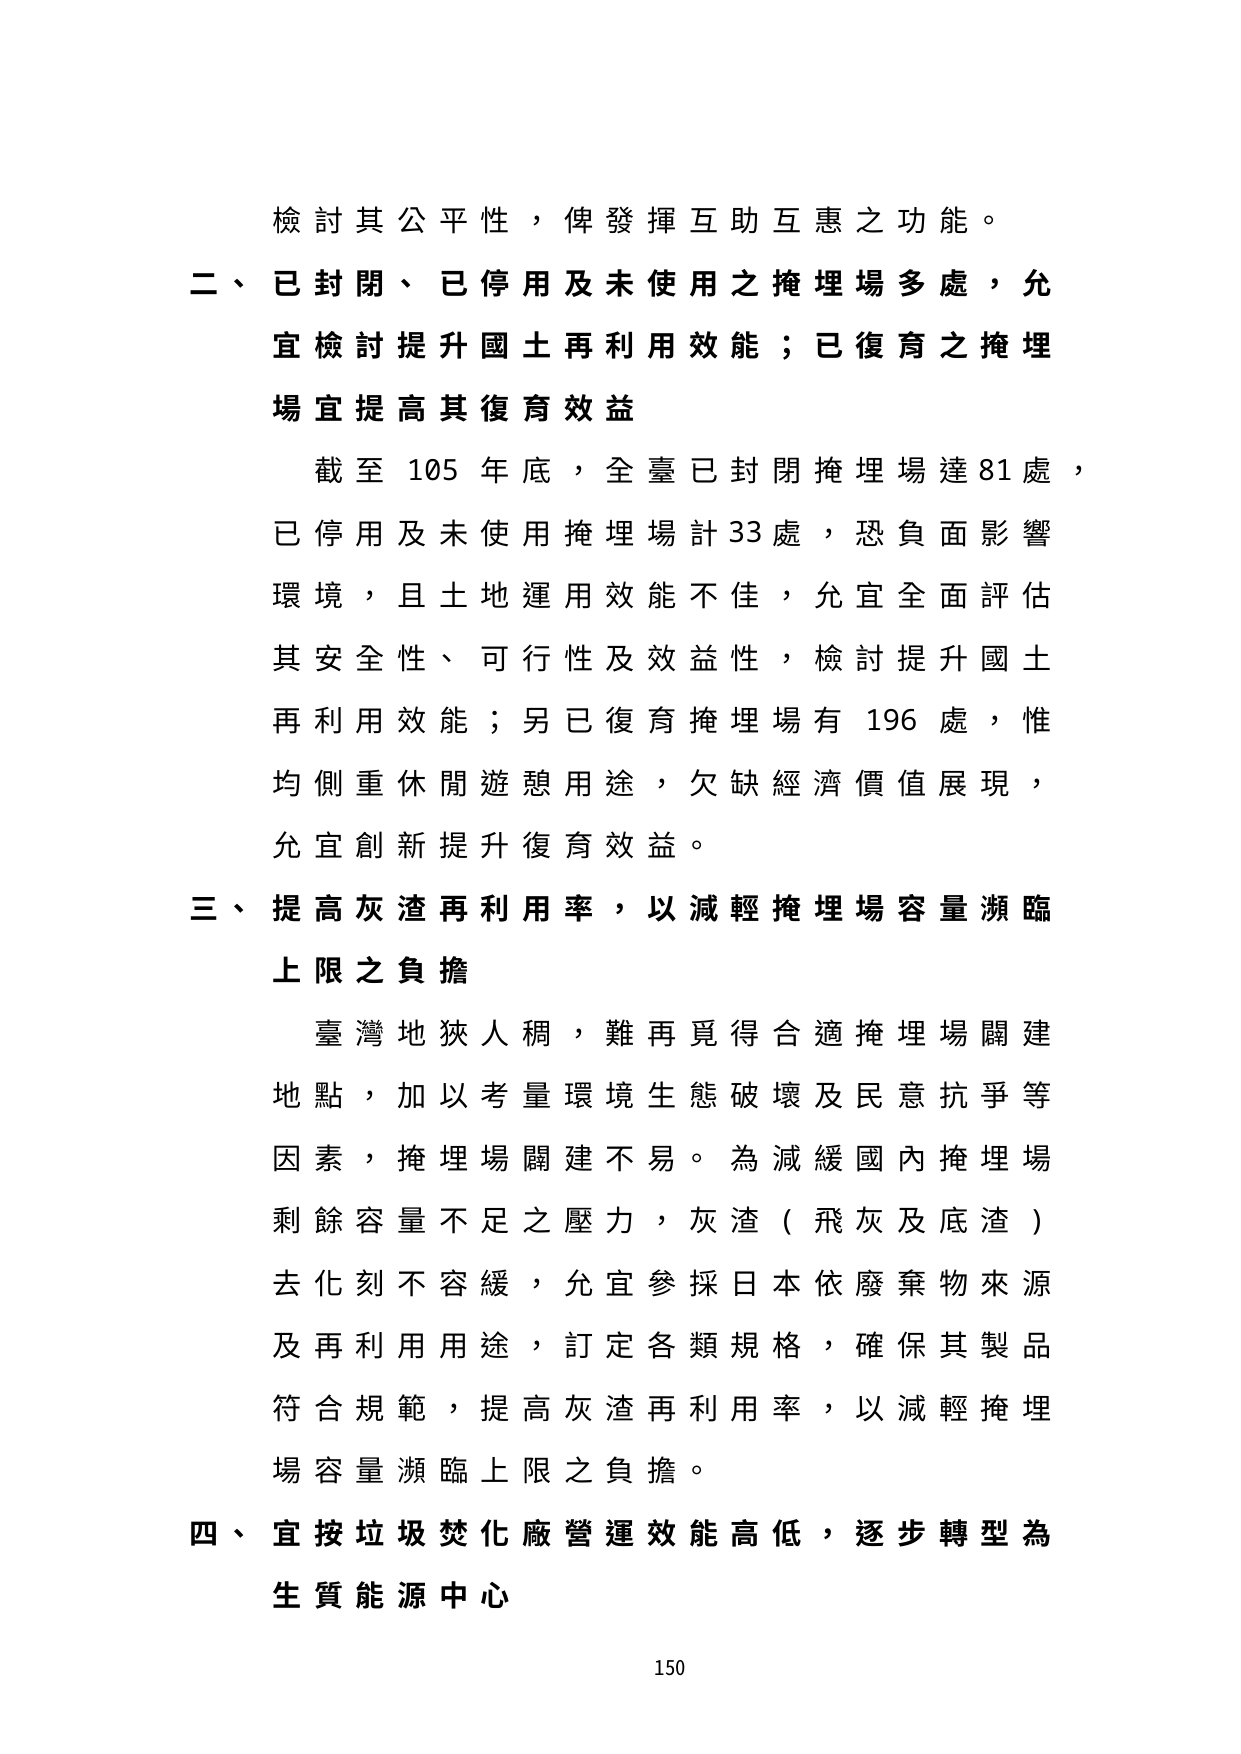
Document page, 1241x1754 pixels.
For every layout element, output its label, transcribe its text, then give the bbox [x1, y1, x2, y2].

text 截至105年底，全臺已封閉掩埋場達81處，已停用及未使用掩埋場計33處，恐負面影響環境，且土地運用效能不佳，允宜全面評估其安全性、可行性及效益性，檢討提升國土再利用效能；另已復育掩埋場有196處，惟均側重休閒遊憩用途，欠缺經濟價值展現，允宜創新提升復育效益。 [242, 427, 1058, 865]
text 三、提高灰渣再利用率，以減輕掩埋場容量瀕臨上限之負擔 [183, 865, 1058, 990]
text 二、已封閉、已停用及未使用之掩埋場多處，允宜檢討提升國土再利用效能；已復育之掩埋場宜提高其復育效益 [183, 240, 1058, 427]
text 臺灣地狹人稠，難再覓得合適掩埋場闢建地點，加以考量環境生態破壞及民意抗爭等因素，掩埋場闢建不易。為減緩國內掩埋場剩餘容量不足之壓力，灰渣(飛灰及底渣)去化刻不容緩，允宜參採日本依廢棄物來源及再利用用途，訂定各類規格，確保其製品符合規範，提高灰渣再利用率，以減輕掩埋場容量瀕臨上限之負擔。 [242, 990, 1058, 1490]
text 檢討其公平性，俾發揮互助互惠之功能。 [242, 177, 1058, 240]
text 四、宜按垃圾焚化廠營運效能高低，逐步轉型為生質能源中心 [183, 1490, 1058, 1615]
